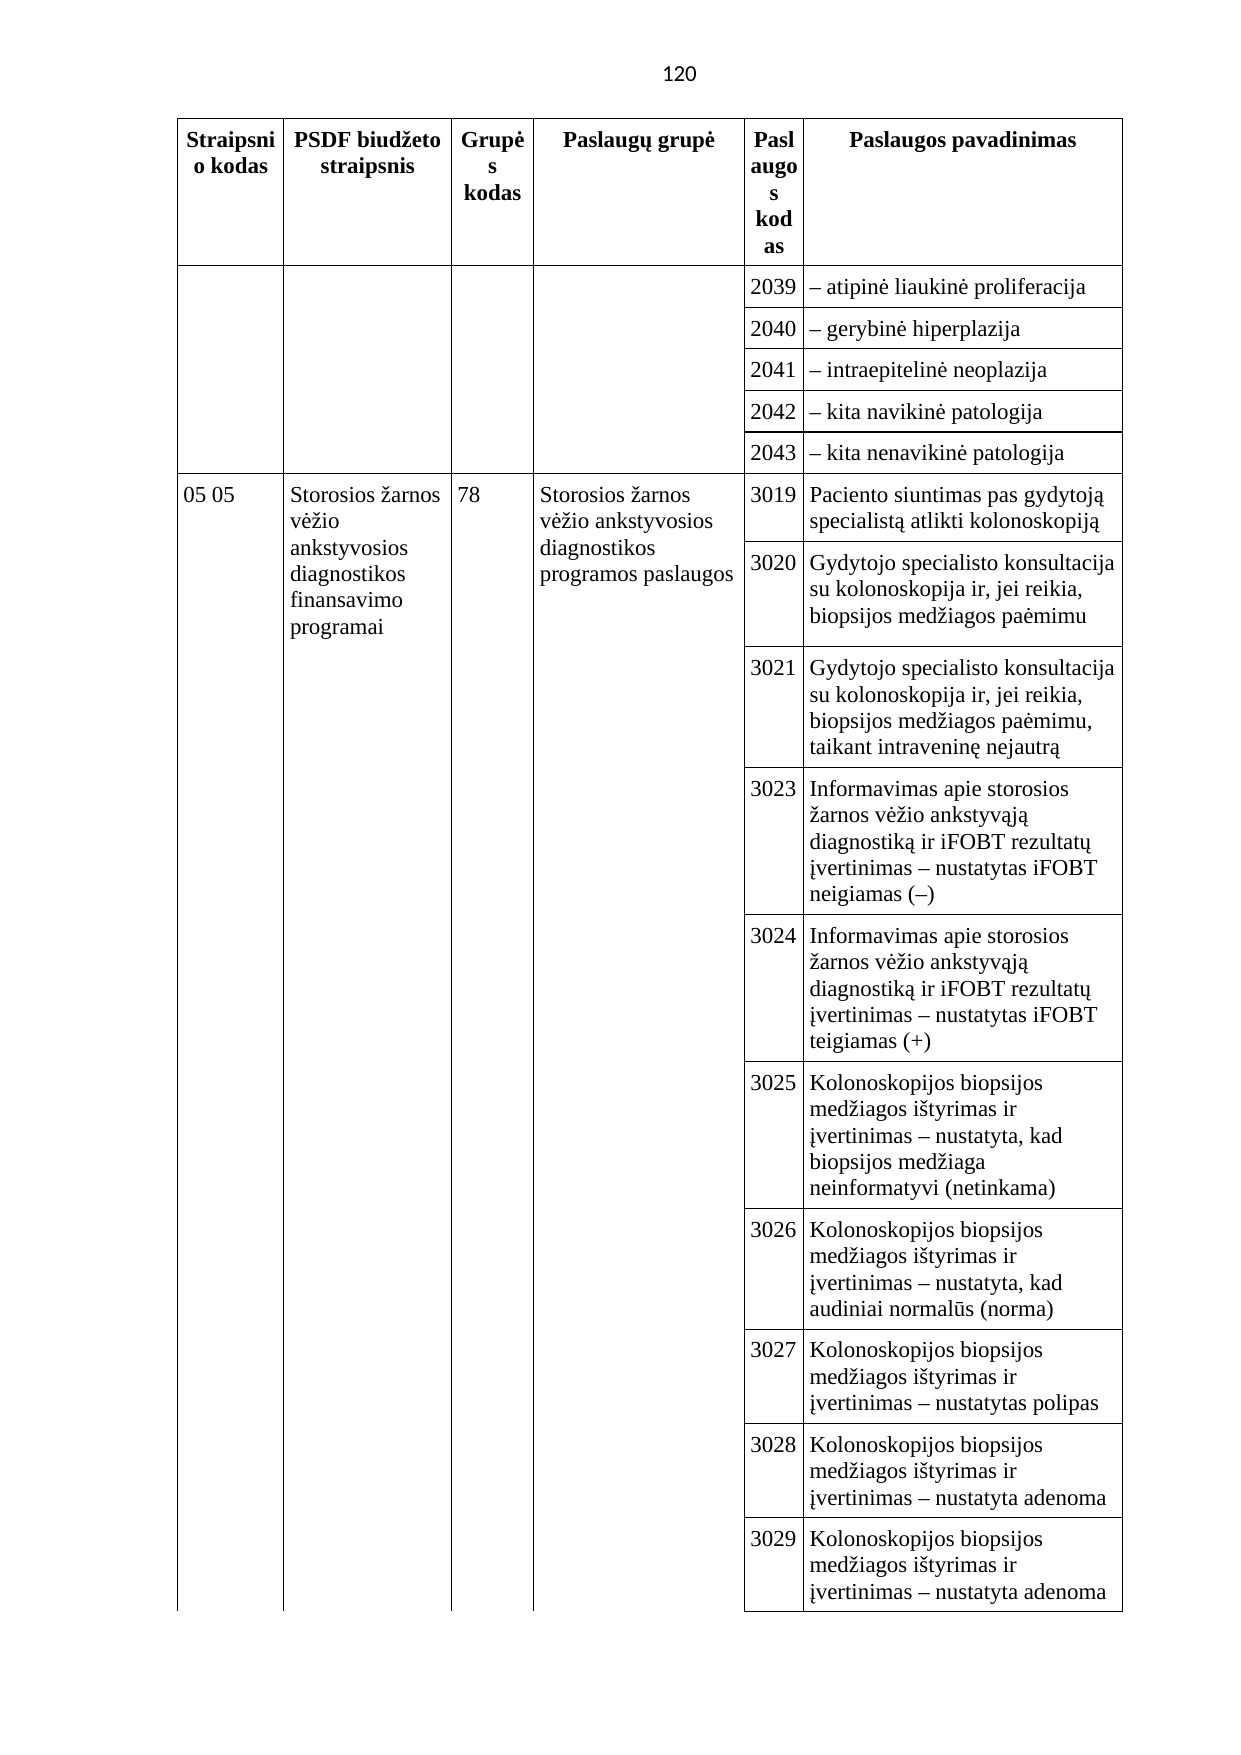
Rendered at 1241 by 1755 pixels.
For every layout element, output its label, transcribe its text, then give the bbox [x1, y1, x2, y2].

table_cell [178, 348, 283, 390]
table_cell [534, 1517, 744, 1611]
table_cell 3020 [745, 542, 803, 646]
table_cell [178, 431, 283, 473]
table_cell [452, 1208, 533, 1328]
table_cell 3028 [745, 1424, 803, 1517]
table_header Straipsnio kodas [178, 119, 283, 265]
table_cell 2039 [745, 266, 803, 307]
table_cell Paciento siuntimas pas gydytoją specialistą atlikti kolonoskopiją [804, 474, 1122, 541]
table_cell [284, 1329, 451, 1423]
table_cell – gerybinė hiperplazija [804, 308, 1122, 348]
table_cell [178, 541, 283, 646]
table_cell [452, 307, 533, 348]
table_cell [534, 431, 744, 473]
table_cell Kolonoskopijos biopsijos medžiagos ištyrimas ir įvertinimas – nustatyta, kad audiniai normalūs (norma) [804, 1209, 1122, 1328]
table_cell [178, 767, 283, 914]
table_cell [452, 1329, 533, 1423]
table_cell [284, 646, 451, 767]
table_cell Kolonoskopijos biopsijos medžiagos ištyrimas ir įvertinimas – nustatytas polipas [804, 1330, 1122, 1423]
table_cell [452, 1423, 533, 1517]
table_cell [534, 1423, 744, 1517]
table_cell [178, 646, 283, 767]
table_cell [284, 1517, 451, 1611]
table_cell 2042 [745, 391, 803, 431]
table_cell 3025 [745, 1062, 803, 1208]
table_cell 05 05 [178, 474, 283, 541]
table_cell [452, 1517, 533, 1611]
table_cell Informavimas apie storosios žarnos vėžio ankstyvąją diagnostiką ir iFOBT rezultatų įvertinimas – nustatytas iFOBT neigiamas (–) [804, 768, 1122, 914]
table_cell [178, 1208, 283, 1328]
table_cell 3019 [745, 474, 803, 541]
table_cell [452, 914, 533, 1061]
table_header Paslaugos pavadinimas [804, 119, 1122, 265]
table_cell [284, 1208, 451, 1328]
table_cell [534, 1208, 744, 1328]
table_cell [284, 307, 451, 348]
table_cell [178, 1517, 283, 1611]
table_cell 3029 [745, 1518, 803, 1611]
table_cell [452, 646, 533, 767]
table_cell Storosios žarnos vėžio ankstyvosios diagnostikos finansavimo programai [284, 474, 451, 646]
table_cell [534, 266, 744, 307]
table_cell [534, 1329, 744, 1423]
table_cell [452, 266, 533, 307]
table_cell 2040 [745, 308, 803, 348]
table_cell 3026 [745, 1209, 803, 1328]
table_cell – kita nenavikinė patologija [804, 433, 1122, 473]
table_cell [284, 1423, 451, 1517]
table_cell 2043 [745, 433, 803, 473]
table_cell – atipinė liaukinė proliferacija [804, 266, 1122, 307]
table_cell 3023 [745, 768, 803, 914]
table_header PSDF biudžeto straipsnis [284, 119, 451, 265]
table_cell [452, 541, 533, 646]
table_cell [534, 1061, 744, 1208]
table_cell [284, 390, 451, 431]
table_cell – kita navikinė patologija [804, 391, 1122, 431]
table_cell Kolonoskopijos biopsijos medžiagos ištyrimas ir įvertinimas – nustatyta, kad biopsijos medžiaga neinformatyvi (netinkama) [804, 1062, 1122, 1208]
table_cell [452, 431, 533, 473]
table_cell 2041 [745, 349, 803, 390]
table_cell Gydytojo specialisto konsultacija su kolonoskopija ir, jei reikia, biopsijos medžiagos paėmimu, taikant intraveninę nejautrą [804, 647, 1122, 767]
table_cell [284, 266, 451, 307]
table_cell [178, 1423, 283, 1517]
table_cell [534, 914, 744, 1061]
table_cell 78 [452, 474, 533, 541]
table_cell [534, 767, 744, 914]
table_cell [178, 390, 283, 431]
table_cell 3024 [745, 915, 803, 1061]
table_cell Informavimas apie storosios žarnos vėžio ankstyvąją diagnostiką ir iFOBT rezultatų įvertinimas – nustatytas iFOBT teigiamas (+) [804, 915, 1122, 1061]
table_cell [284, 914, 451, 1061]
table_header Paslaugų grupė [534, 119, 744, 265]
table_cell Storosios žarnos vėžio ankstyvosios diagnostikos programos paslaugos [534, 474, 744, 646]
table_cell [178, 1061, 283, 1208]
table_cell [452, 767, 533, 914]
table_cell Gydytojo specialisto konsultacija su kolonoskopija ir, jei reikia, biopsijos medžiagos paėmimu [804, 542, 1122, 646]
table_cell [452, 348, 533, 390]
table_cell [178, 307, 283, 348]
table_cell [178, 1329, 283, 1423]
table_cell Kolonoskopijos biopsijos medžiagos ištyrimas ir įvertinimas – nustatyta adenoma [804, 1424, 1122, 1517]
table_cell [178, 266, 283, 307]
table_cell [452, 1061, 533, 1208]
table_cell 3021 [745, 647, 803, 767]
table_cell 3027 [745, 1330, 803, 1423]
table_cell [284, 348, 451, 390]
table_cell [284, 1061, 451, 1208]
table_cell [534, 390, 744, 431]
table_cell [284, 431, 451, 473]
table_cell [452, 390, 533, 431]
table_cell [284, 767, 451, 914]
table_cell [534, 348, 744, 390]
table_cell Kolonoskopijos biopsijos medžiagos ištyrimas ir įvertinimas – nustatyta adenoma [804, 1518, 1122, 1611]
table_cell [534, 646, 744, 767]
table_cell [178, 914, 283, 1061]
table_header Grupės kodas [452, 119, 533, 265]
table_cell – intraepitelinė neoplazija [804, 349, 1122, 390]
table_cell [534, 307, 744, 348]
table_header Paslaugos kodas [745, 119, 803, 265]
